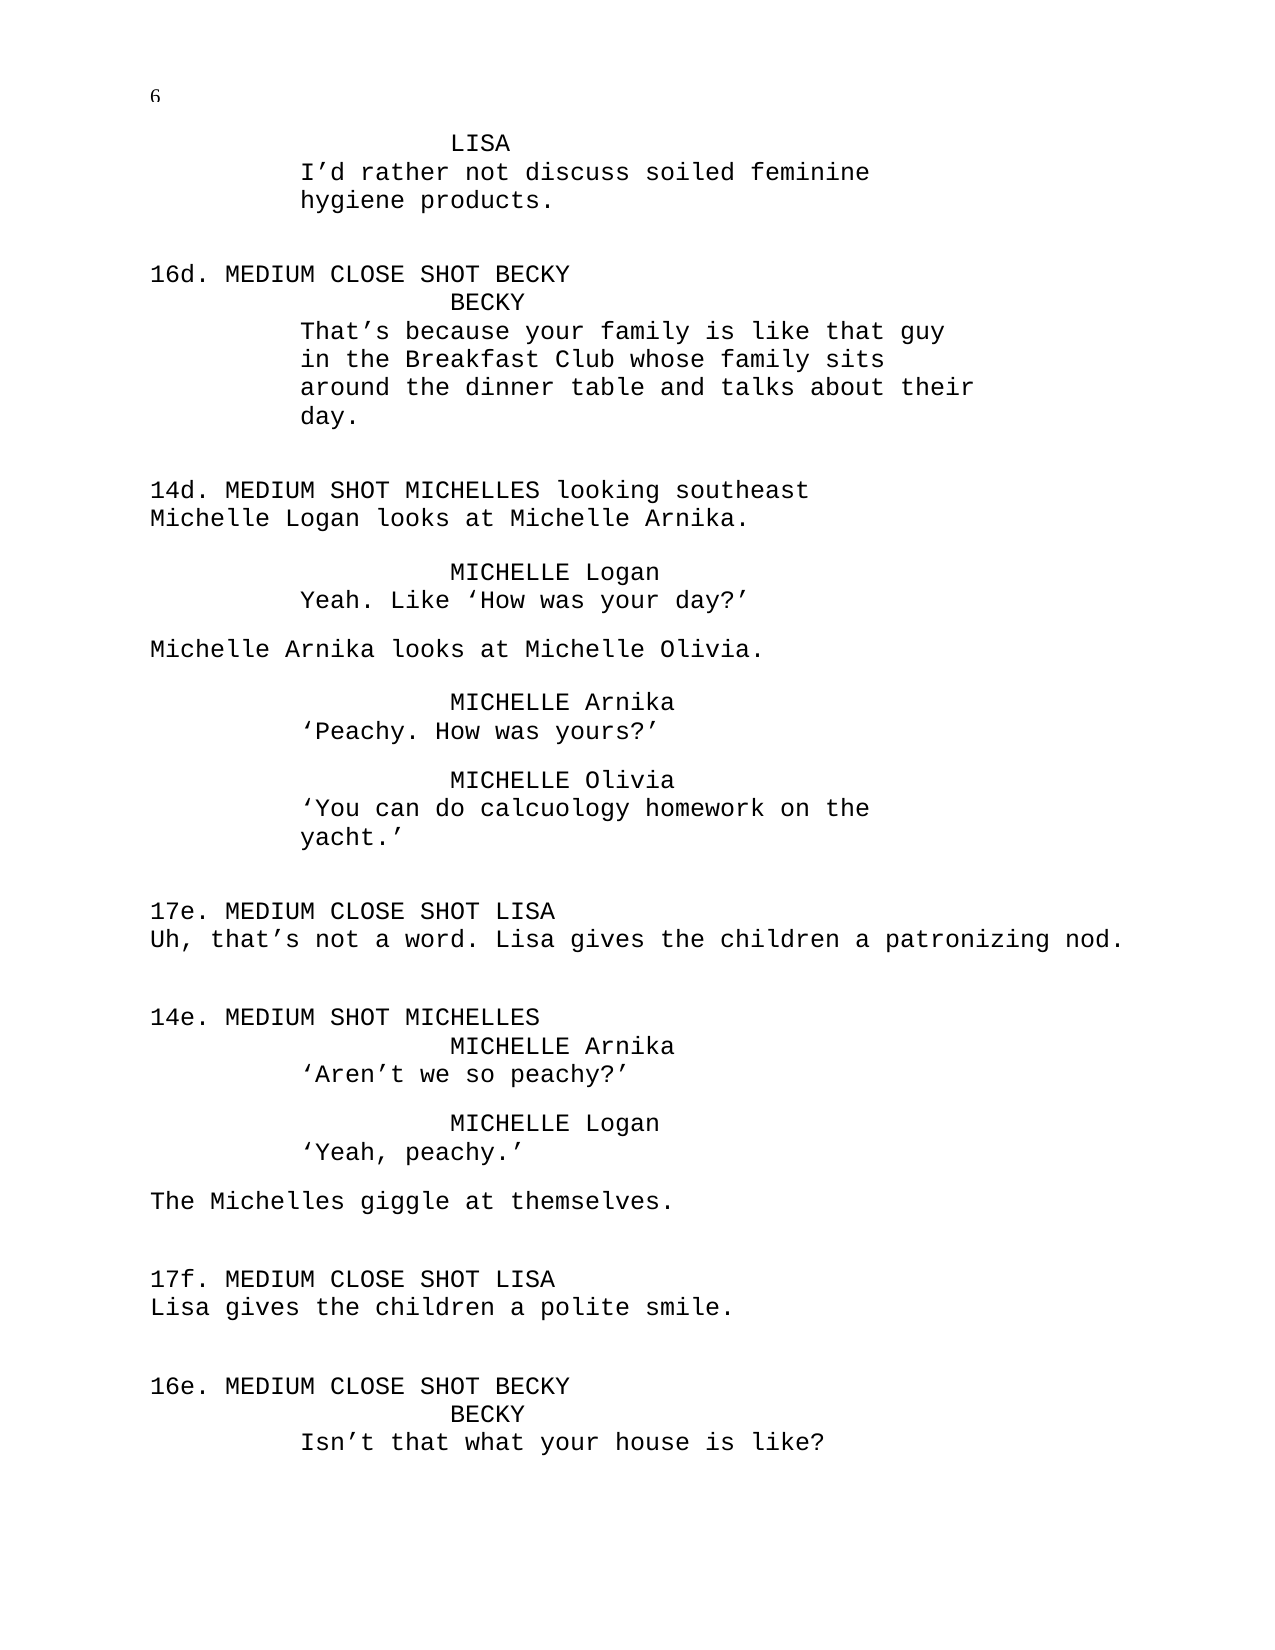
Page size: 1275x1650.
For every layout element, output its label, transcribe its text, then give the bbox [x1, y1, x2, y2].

subtitle 14e. MEDIUM SHOT MICHELLES [150, 1005, 1125, 1033]
text Isn’t that what your house is like? [300, 1430, 975, 1458]
subtitle 16e. MEDIUM CLOSE SHOT BECKY [150, 1373, 1125, 1402]
text Yeah. Like ‘How was your day?’ [300, 587, 975, 616]
subtitle 17f. MEDIUM CLOSE SHOT LISA [150, 1267, 1125, 1295]
text Uh, that’s not a word. Lisa gives the children a patronizing nod. [150, 927, 1125, 955]
text MICHELLE Logan [150, 559, 1125, 587]
subtitle 14d. MEDIUM SHOT MICHELLES looking southeast [150, 477, 1125, 506]
text Michelle Logan looks at Michelle Arnika. [150, 506, 1125, 534]
text ‘Yeah, peachy.’ [300, 1139, 975, 1167]
text ‘Aren’t we so peachy?’ [300, 1062, 975, 1090]
text LISA [150, 131, 1125, 159]
text MICHELLE Arnika [150, 1033, 1125, 1062]
text MICHELLE Arnika [150, 690, 1125, 718]
subtitle 17e. MEDIUM CLOSE SHOT LISA [150, 898, 1125, 927]
text I’d rather not discuss soiled feminine hygiene products. [300, 159, 975, 216]
text ‘You can do calcuology homework on the yacht.’ [300, 796, 975, 852]
text Michelle Arnika looks at Michelle Olivia. [150, 637, 1125, 665]
text The Michelles giggle at themselves. [150, 1188, 1125, 1217]
text BECKY [150, 1402, 1125, 1430]
text Lisa gives the children a polite smile. [150, 1295, 1125, 1323]
text That’s because your family is like that guy in the Breakfast Club whose family sits around the dinner table and talks about their day. [300, 318, 975, 432]
text BECKY [150, 290, 1125, 318]
text ‘Peachy. How was yours?’ [300, 718, 975, 747]
text MICHELLE Olivia [150, 767, 1125, 796]
subtitle 16d. MEDIUM CLOSE SHOT BECKY [150, 262, 1125, 290]
text MICHELLE Logan [150, 1111, 1125, 1139]
